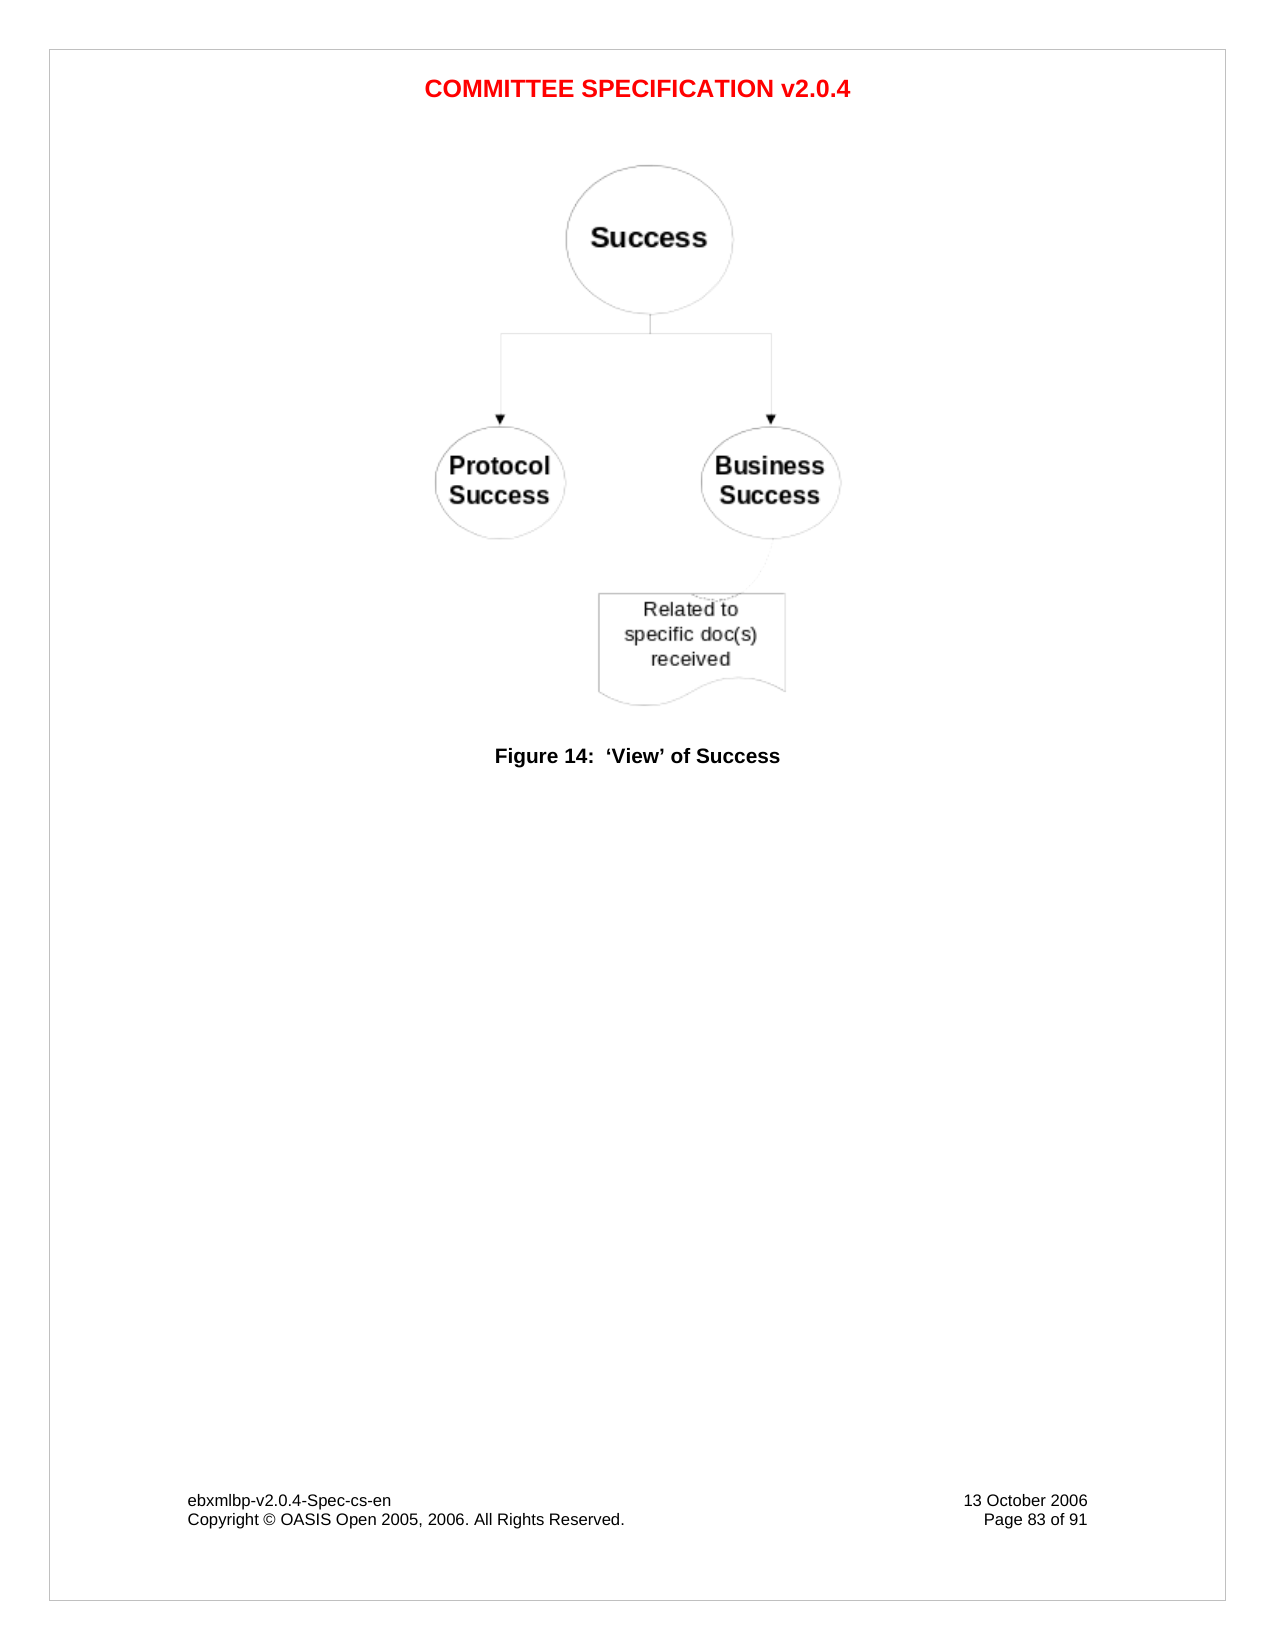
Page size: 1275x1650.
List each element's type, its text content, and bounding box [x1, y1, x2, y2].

text Figure 14: ‘View’ of Success [187, 744, 1087, 768]
